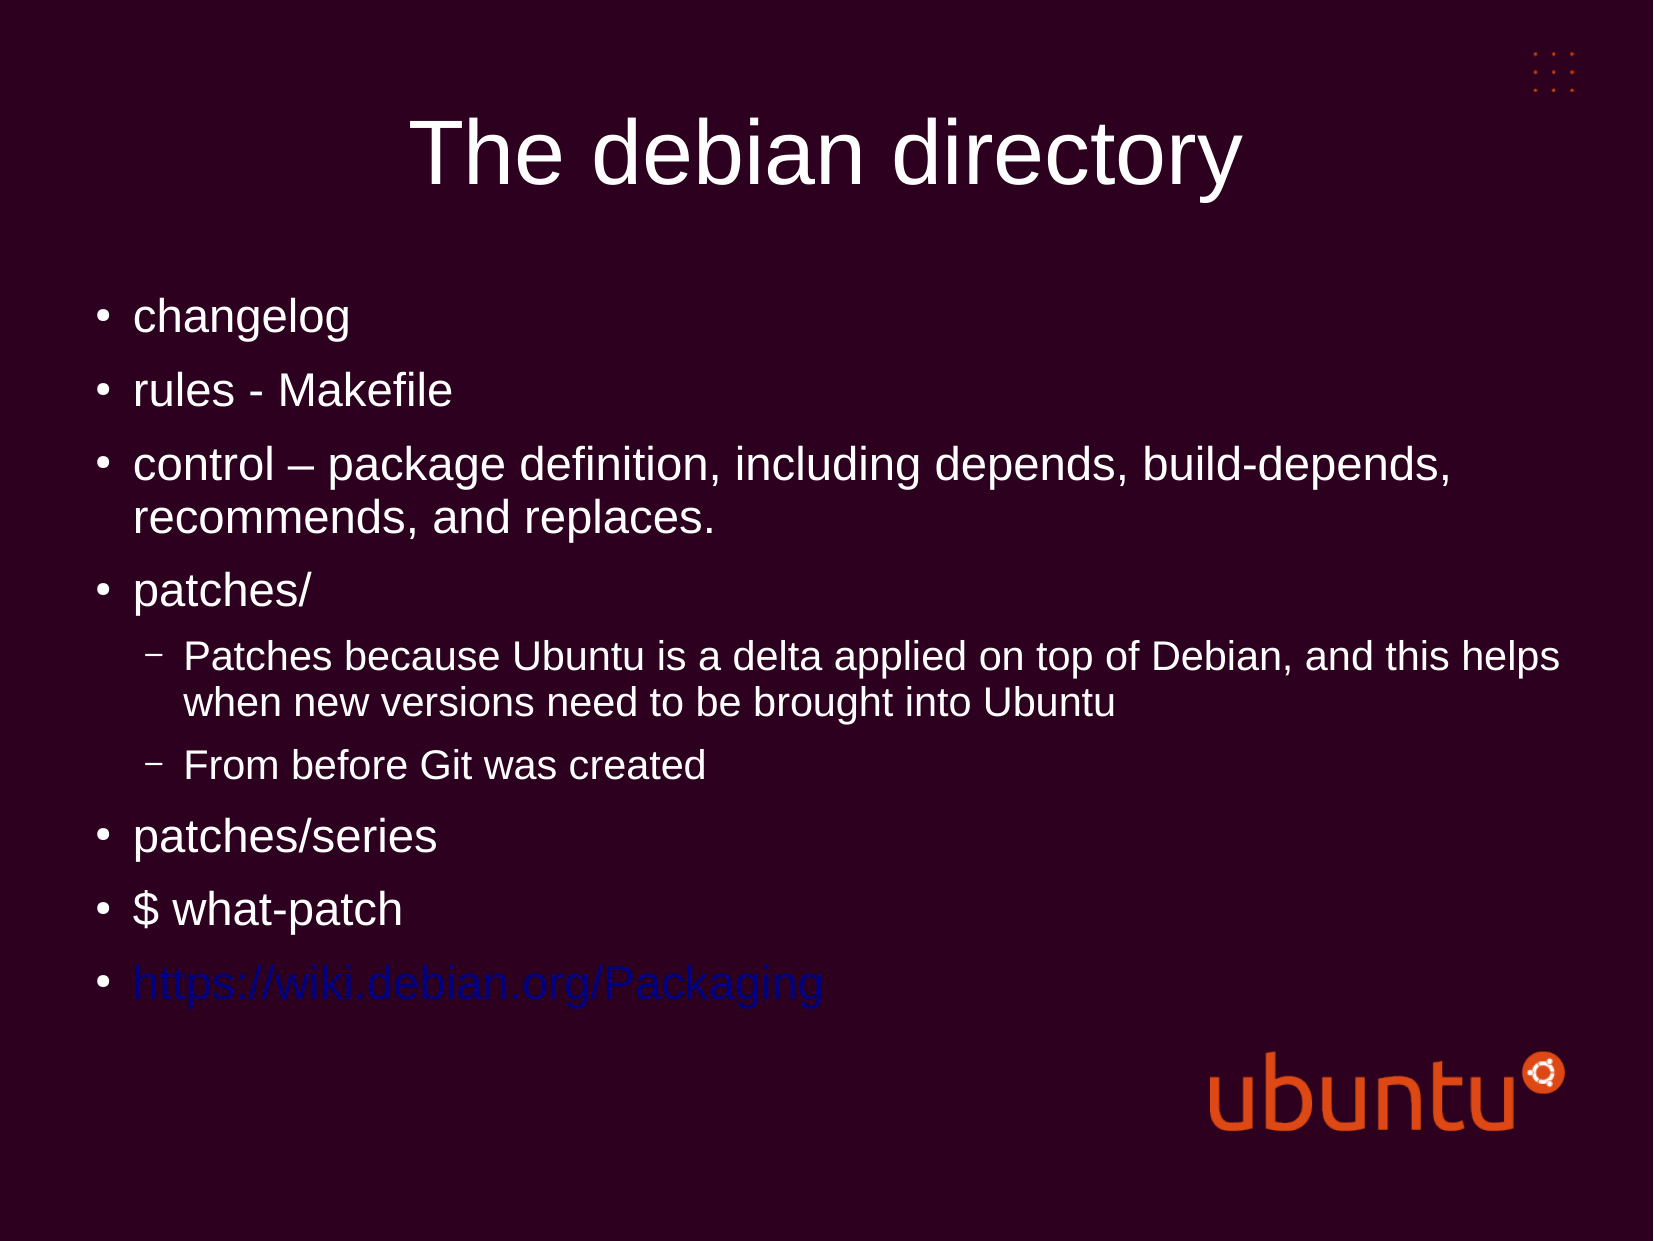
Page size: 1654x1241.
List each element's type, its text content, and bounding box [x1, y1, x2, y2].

list changelog rules - Makefile control – package definition, including depends, build-depends, recommends, and replaces. patches/ Patches because Ubuntu is a delta applied on top of Debian, and this helps when new versions need to be brought into Ubuntu From before Git was created patches/series $ what-patch https://wiki.debian.org/Packaging [82, 290, 1571, 1010]
picture [1571, 49, 1575, 94]
title The debian directory [82, 49, 1571, 257]
picture [1121, 960, 1653, 1223]
